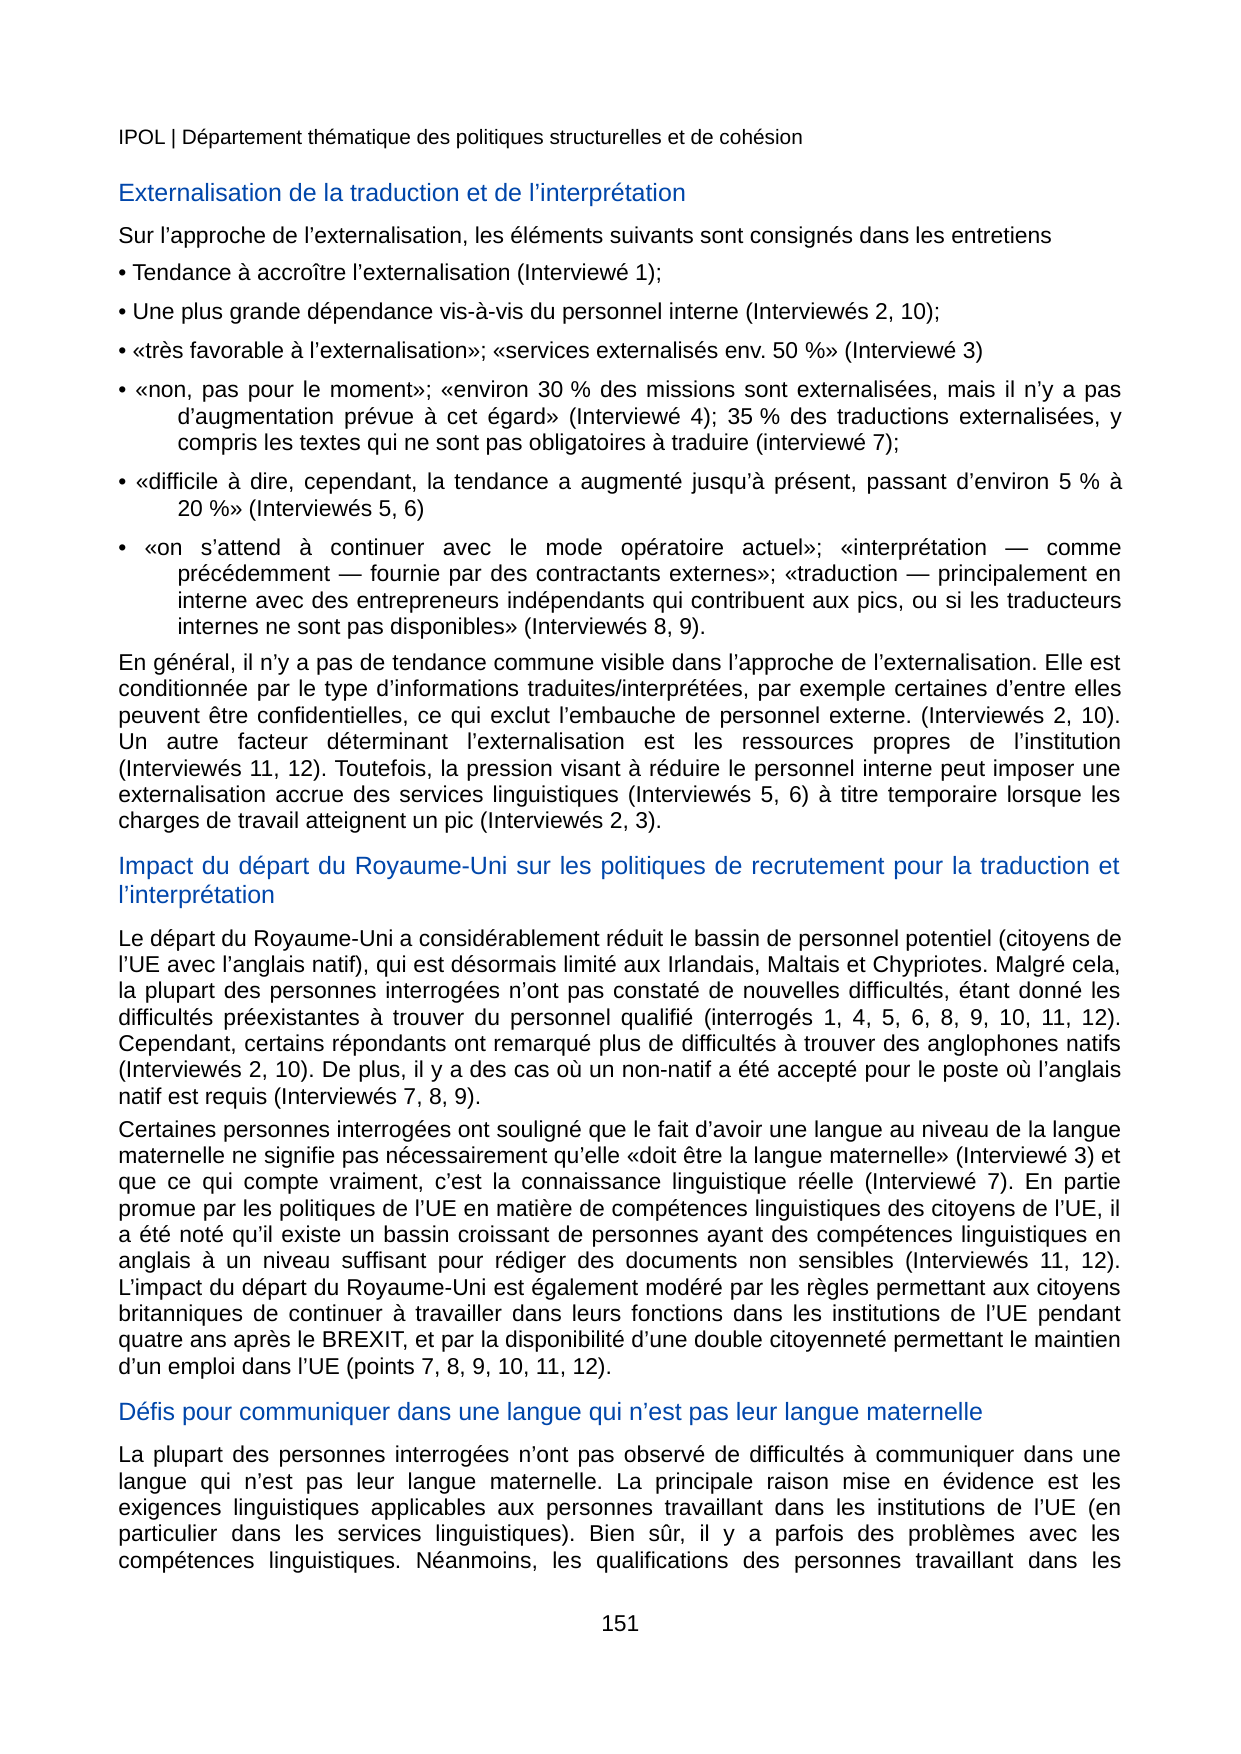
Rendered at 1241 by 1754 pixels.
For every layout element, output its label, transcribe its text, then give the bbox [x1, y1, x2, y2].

text La plupart des personnes interrogées n’ont pas observé de difficultés à communiquer dans une langue qui n’est pas leur langue maternelle. La principale raison mise en évidence est les exigences linguistiques applicables aux personnes travaillant dans les institutions de l’UE (en particulier dans les services linguistiques). Bien sûr, il y a parfois des problèmes avec les compétences linguistiques. Néanmoins, les qualifications des personnes travaillant dans les [118, 1441, 1122, 1573]
text Le départ du Royaume-Uni a considérablement réduit le bassin de personnel potentiel (citoyens de l’UE avec l’anglais natif), qui est désormais limité aux Irlandais, Maltais et Chypriotes. Malgré cela, la plupart des personnes interrogées n’ont pas constaté de nouvelles difficultés, étant donné les difficultés préexistantes à trouver du personnel qualifié (interrogés 1, 4, 5, 6, 8, 9, 10, 11, 12). Cependant, certains répondants ont remarqué plus de difficultés à trouver des anglophones natifs (Interviewés 2, 10). De plus, il y a des cas où un non-natif a été accepté pour le poste où l’anglais natif est requis (Interviewés 7, 8, 9). [118, 924, 1122, 1109]
text • Tendance à accroître l’externalisation (Interviewé 1); [118, 258, 1122, 285]
subtitle Externalisation de la traduction et de l’interprétation [118, 178, 1122, 207]
text Certaines personnes interrogées ont souligné que le fait d’avoir une langue au niveau de la langue maternelle ne signifie pas nécessairement qu’elle «doit être la langue maternelle» (Interviewé 3) et que ce qui compte vraiment, c’est la connaissance linguistique réelle (Interviewé 7). En partie promue par les politiques de l’UE en matière de compétences linguistiques des citoyens de l’UE, il a été noté qu’il existe un bassin croissant de personnes ayant des compétences linguistiques en anglais à un niveau suffisant pour rédiger des documents non sensibles (Interviewés 11, 12). L’impact du départ du Royaume-Uni est également modéré par les règles permettant aux citoyens britanniques de continuer à travailler dans leurs fonctions dans les institutions de l’UE pendant quatre ans après le BREXIT, et par la disponibilité d’une double citoyenneté permettant le maintien d’un emploi dans l’UE (points 7, 8, 9, 10, 11, 12). [118, 1116, 1122, 1379]
text • «difficile à dire, cependant, la tendance a augmenté jusqu’à présent, passant d’environ 5 % à 20 %» (Interviewés 5, 6) [118, 468, 1122, 521]
text • «non, pas pour le moment»; «environ 30 % des missions sont externalisées, mais il n’y a pas d’augmentation prévue à cet égard» (Interviewé 4); 35 % des traductions externalisées, y compris les textes qui ne sont pas obligatoires à traduire (interviewé 7); [118, 376, 1122, 455]
text En général, il n’y a pas de tendance commune visible dans l’approche de l’externalisation. Elle est conditionnée par le type d’informations traduites/interprétées, par exemple certaines d’entre elles peuvent être confidentielles, ce qui exclut l’embauche de personnel externe. (Interviewés 2, 10). Un autre facteur déterminant l’externalisation est les ressources propres de l’institution (Interviewés 11, 12). Toutefois, la pression visant à réduire le personnel interne peut imposer une externalisation accrue des services linguistiques (Interviewés 5, 6) à titre temporaire lorsque les charges de travail atteignent un pic (Interviewés 2, 3). [118, 649, 1122, 833]
text • «très favorable à l’externalisation»; «services externalisés env. 50 %» (Interviewé 3) [118, 337, 1122, 363]
text • Une plus grande dépendance vis-à-vis du personnel interne (Interviewés 2, 10); [118, 298, 1122, 324]
text Sur l’approche de l’externalisation, les éléments suivants sont consignés dans les entretiens [118, 222, 1122, 249]
subtitle Défis pour communiquer dans une langue qui n’est pas leur langue maternelle [118, 1397, 1122, 1426]
text • «on s’attend à continuer avec le mode opératoire actuel»; «interprétation — comme précédemment — fournie par des contractants externes»; «traduction — principalement en interne avec des entrepreneurs indépendants qui contribuent aux pics, ou si les traducteurs internes ne sont pas disponibles» (Interviewés 8, 9). [118, 534, 1122, 639]
subtitle Impact du départ du Royaume-Uni sur les politiques de recrutement pour la traduction et l’interprétation [118, 851, 1122, 909]
